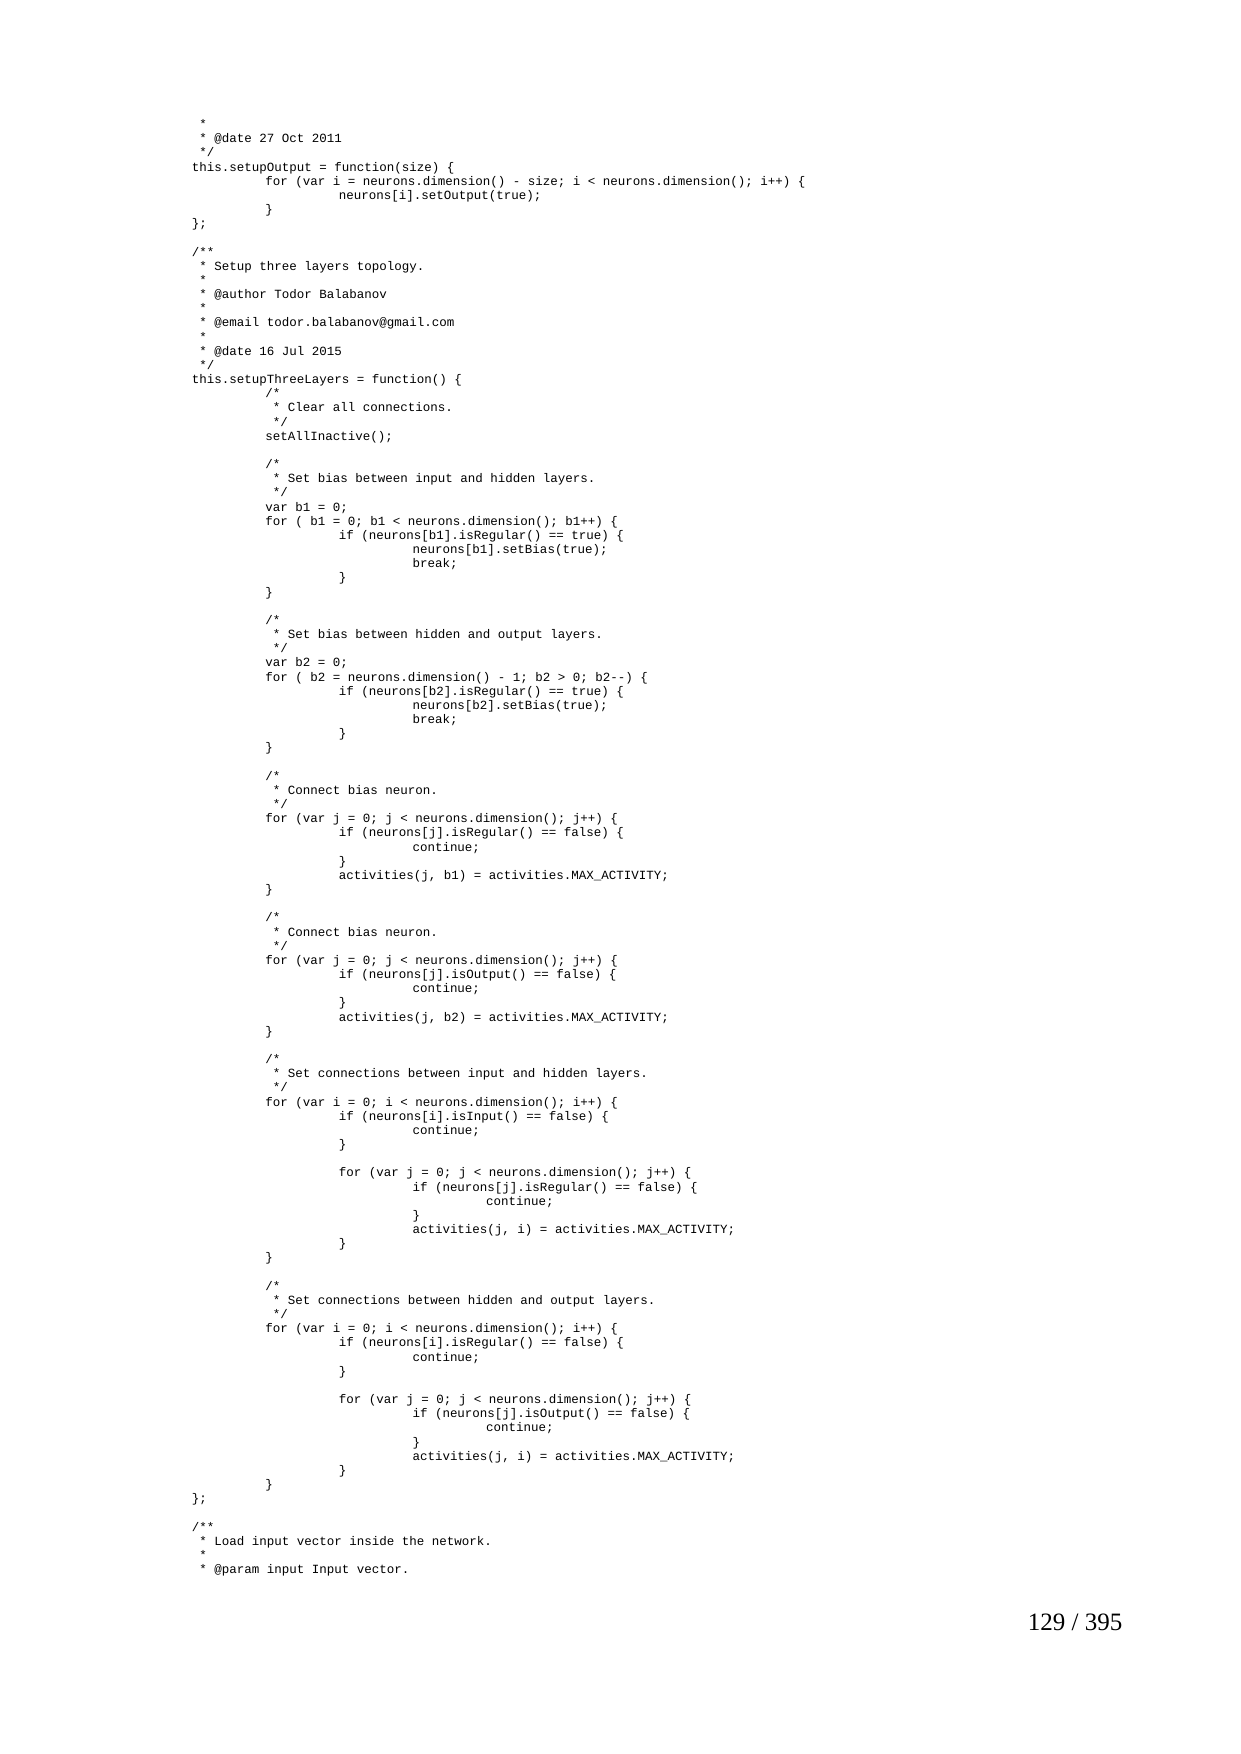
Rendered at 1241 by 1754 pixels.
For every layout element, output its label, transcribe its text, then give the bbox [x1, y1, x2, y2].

text for (var j = 0; j < neurons.dimension(); j++) { [118, 812, 1122, 826]
text /** [118, 246, 1122, 260]
text } [118, 203, 1122, 217]
text */ [118, 642, 1122, 656]
text break; [118, 557, 1122, 571]
text neurons[b2].setBias(true); [118, 699, 1122, 713]
text * [118, 1549, 1122, 1563]
text } [118, 996, 1122, 1011]
text * [118, 331, 1122, 345]
text if (neurons[i].isInput() == false) { [118, 1110, 1122, 1124]
text } [118, 741, 1122, 756]
text */ [118, 486, 1122, 501]
text }; [118, 217, 1122, 231]
text * Set bias between hidden and output layers. [118, 628, 1122, 642]
text continue; [118, 982, 1122, 996]
text } [118, 1138, 1122, 1152]
text if (neurons[j].isRegular() == false) { [118, 1181, 1122, 1195]
text for (var i = neurons.dimension() - size; i < neurons.dimension(); i++) { [118, 175, 1122, 189]
text for (var j = 0; j < neurons.dimension(); j++) { [118, 954, 1122, 968]
text } [118, 1464, 1122, 1478]
text /** [118, 1521, 1122, 1535]
text */ [118, 146, 1122, 161]
text */ [118, 1081, 1122, 1096]
text if (neurons[i].isRegular() == false) { [118, 1336, 1122, 1351]
text /* [118, 1280, 1122, 1294]
text * Clear all connections. [118, 401, 1122, 416]
text } [118, 1025, 1122, 1039]
text continue; [118, 841, 1122, 855]
text /* [118, 387, 1122, 401]
text if (neurons[b1].isRegular() == true) { [118, 529, 1122, 543]
text this.setupOutput = function(size) { [118, 161, 1122, 175]
text * Load input vector inside the network. [118, 1535, 1122, 1549]
text activities(j, i) = activities.MAX_ACTIVITY; [118, 1450, 1122, 1464]
text continue; [118, 1124, 1122, 1138]
text } [118, 1237, 1122, 1251]
text */ [118, 798, 1122, 812]
text if (neurons[j].isRegular() == false) { [118, 826, 1122, 841]
text neurons[b1].setBias(true); [118, 543, 1122, 557]
text */ [118, 416, 1122, 430]
text } [118, 727, 1122, 741]
text } [118, 586, 1122, 600]
text continue; [118, 1421, 1122, 1436]
text /* [118, 911, 1122, 926]
text */ [118, 940, 1122, 954]
text } [118, 1478, 1122, 1492]
text for (var j = 0; j < neurons.dimension(); j++) { [118, 1393, 1122, 1407]
text /* [118, 458, 1122, 472]
text } [118, 855, 1122, 869]
text for (var i = 0; i < neurons.dimension(); i++) { [118, 1322, 1122, 1336]
text } [118, 1365, 1122, 1379]
text * Connect bias neuron. [118, 926, 1122, 940]
text activities(j, i) = activities.MAX_ACTIVITY; [118, 1223, 1122, 1237]
text */ [118, 359, 1122, 373]
text * @date 27 Oct 2011 [118, 132, 1122, 146]
text for (var i = 0; i < neurons.dimension(); i++) { [118, 1096, 1122, 1110]
text activities(j, b2) = activities.MAX_ACTIVITY; [118, 1011, 1122, 1025]
text if (neurons[b2].isRegular() == true) { [118, 685, 1122, 699]
text * Set bias between input and hidden layers. [118, 472, 1122, 486]
text * @author Todor Balabanov [118, 288, 1122, 302]
text activities(j, b1) = activities.MAX_ACTIVITY; [118, 869, 1122, 883]
text for (var j = 0; j < neurons.dimension(); j++) { [118, 1166, 1122, 1181]
text continue; [118, 1195, 1122, 1209]
text } [118, 1209, 1122, 1223]
text */ [118, 1308, 1122, 1322]
text if (neurons[j].isOutput() == false) { [118, 1407, 1122, 1421]
text /* [118, 1053, 1122, 1067]
text } [118, 1251, 1122, 1266]
text * [118, 118, 1122, 132]
text for ( b2 = neurons.dimension() - 1; b2 > 0; b2--) { [118, 671, 1122, 685]
text if (neurons[j].isOutput() == false) { [118, 968, 1122, 982]
text * [118, 274, 1122, 288]
text * Set connections between input and hidden layers. [118, 1067, 1122, 1081]
text * @email todor.balabanov@gmail.com [118, 316, 1122, 331]
text * @param input Input vector. [118, 1563, 1122, 1577]
text } [118, 1436, 1122, 1450]
text var b1 = 0; [118, 501, 1122, 515]
text setAllInactive(); [118, 430, 1122, 444]
text /* [118, 770, 1122, 784]
text * @date 16 Jul 2015 [118, 345, 1122, 359]
text * Setup three layers topology. [118, 260, 1122, 274]
text var b2 = 0; [118, 656, 1122, 671]
text * [118, 302, 1122, 316]
text this.setupThreeLayers = function() { [118, 373, 1122, 387]
text /* [118, 614, 1122, 628]
text neurons[i].setOutput(true); [118, 189, 1122, 203]
text }; [118, 1492, 1122, 1506]
text continue; [118, 1351, 1122, 1365]
text for ( b1 = 0; b1 < neurons.dimension(); b1++) { [118, 515, 1122, 529]
text } [118, 883, 1122, 897]
text break; [118, 713, 1122, 727]
text * Connect bias neuron. [118, 784, 1122, 798]
text * Set connections between hidden and output layers. [118, 1294, 1122, 1308]
text } [118, 571, 1122, 586]
